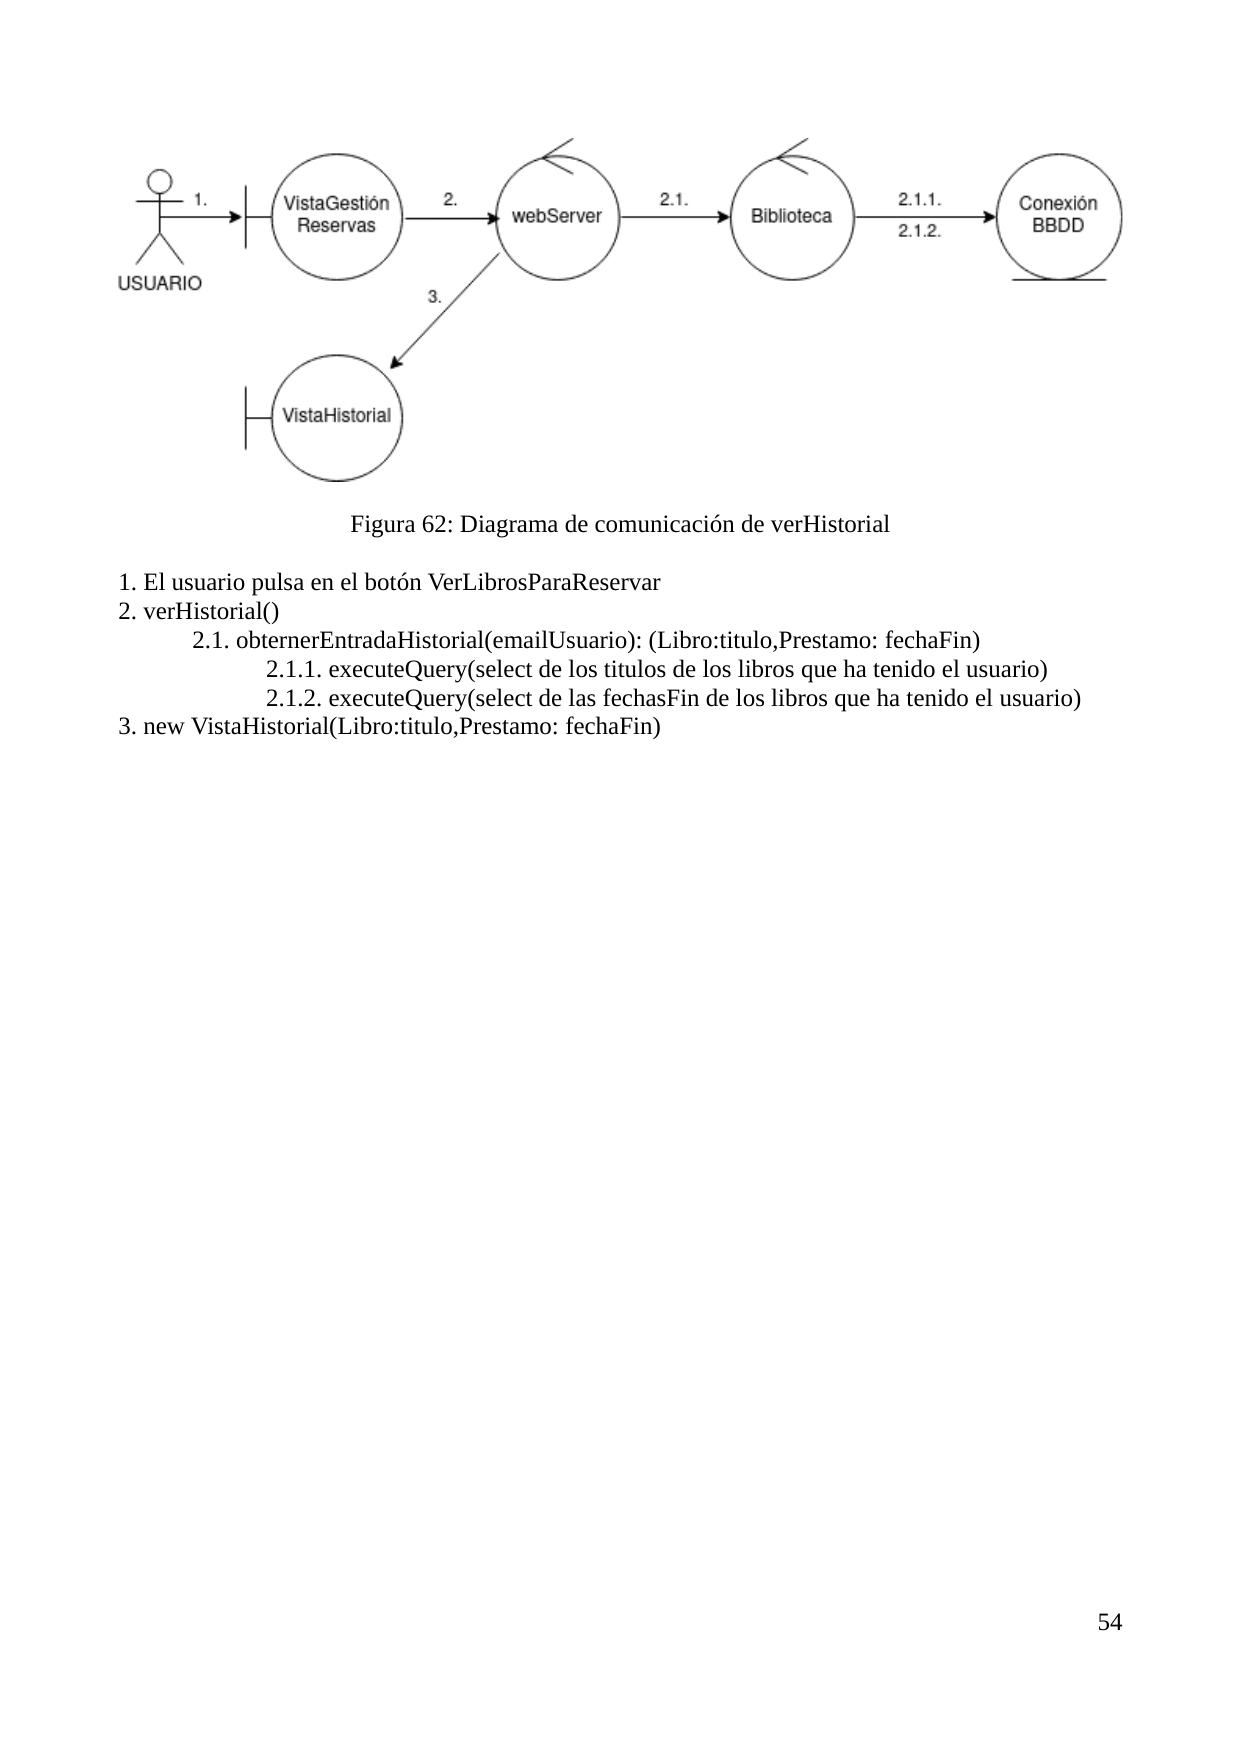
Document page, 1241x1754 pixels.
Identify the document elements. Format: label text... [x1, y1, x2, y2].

subtitle Figura 62: Diagrama de comunicación de verHistorial [98, 118, 1143, 539]
subtitle 2.1.2. executeQuery(select de las fechasFin de los libros que ha tenido el usuario) [118, 683, 1122, 712]
picture [117, 138, 1123, 482]
subtitle 1. El usuario pulsa en el botón VerLibrosParaReservar [118, 568, 1122, 596]
subtitle 2.1.1. executeQuery(select de los titulos de los libros que ha tenido el usuario) [118, 654, 1122, 683]
subtitle 3. new VistaHistorial(Libro:titulo,Prestamo: fechaFin) [118, 712, 1122, 741]
subtitle 2.1. obternerEntradaHistorial(emailUsuario): (Libro:titulo,Prestamo: fechaFin) [118, 625, 1122, 654]
subtitle 2. verHistorial() [118, 596, 1122, 625]
